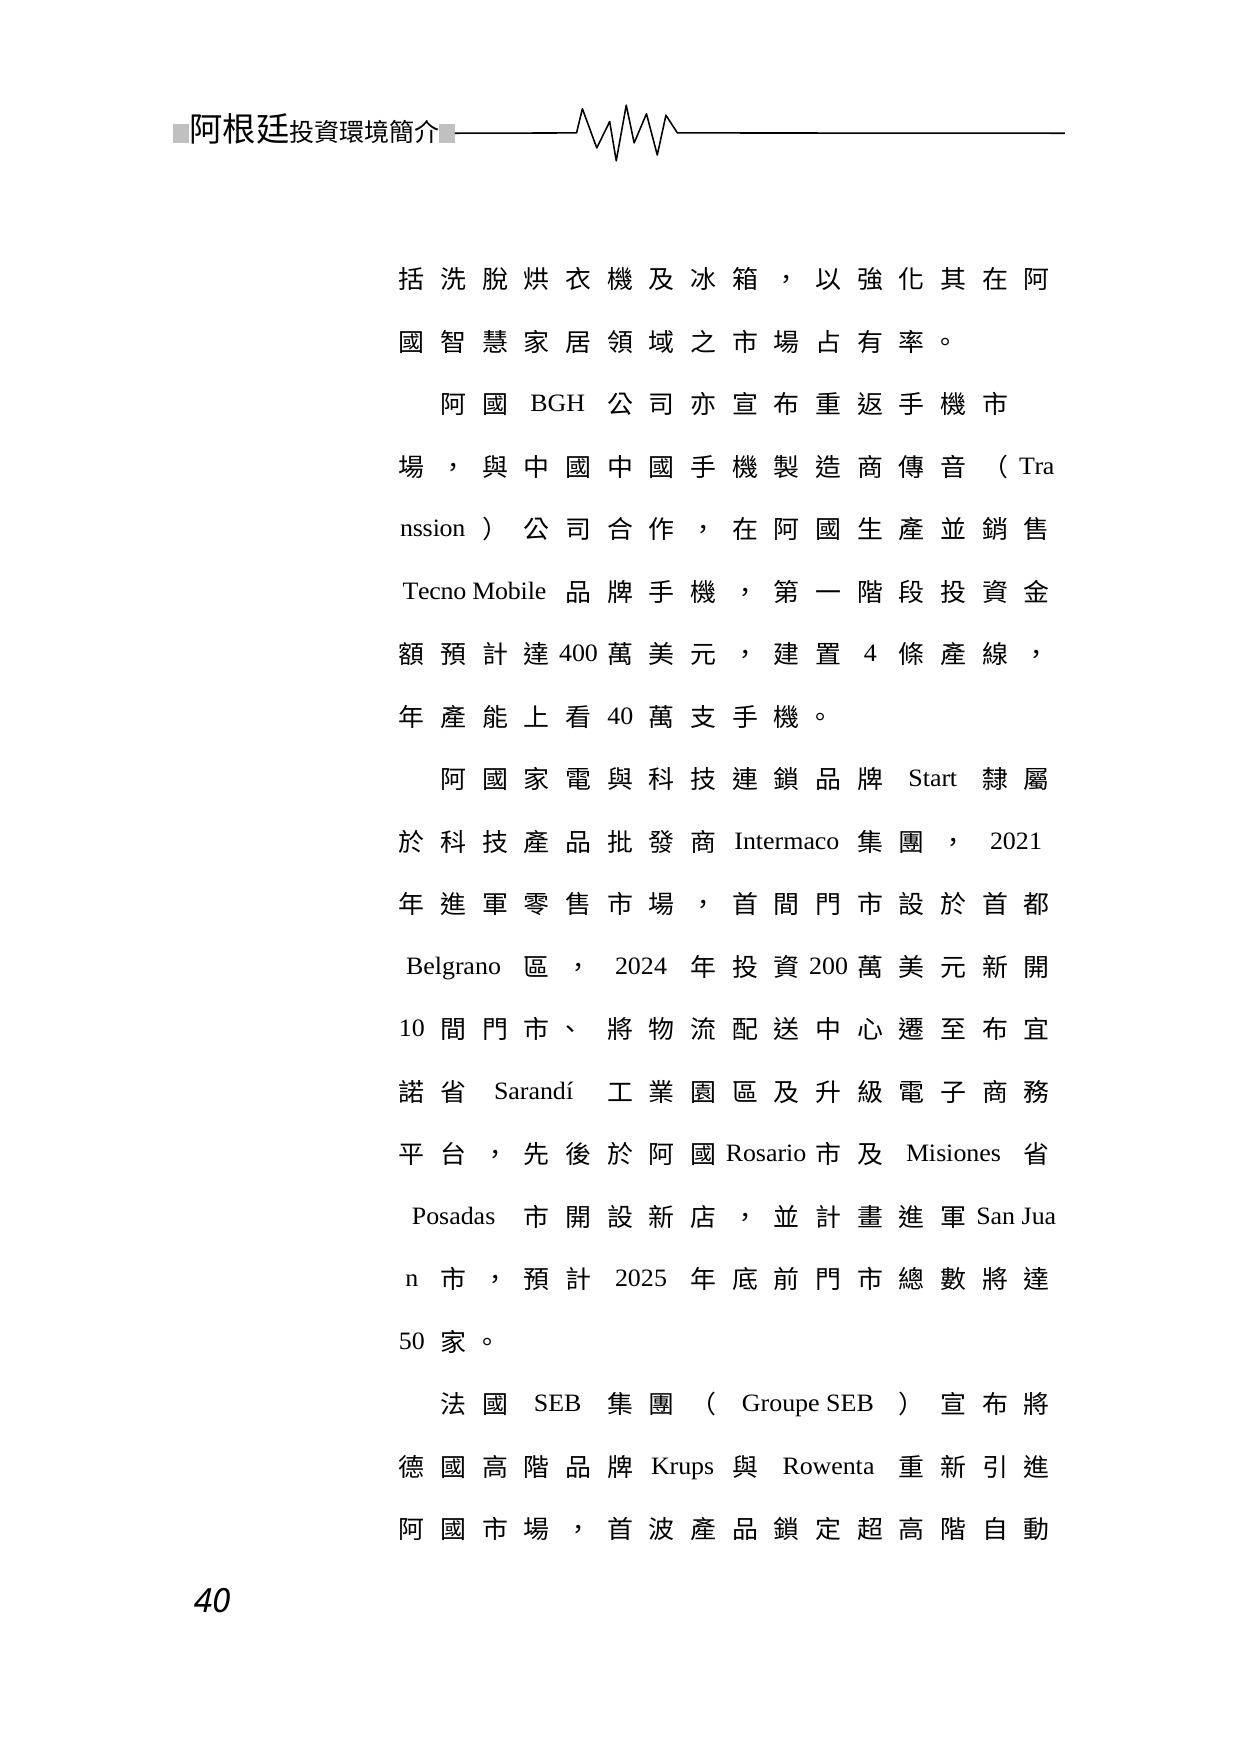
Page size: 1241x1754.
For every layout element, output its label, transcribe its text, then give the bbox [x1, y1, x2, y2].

text 法國SEB集團（Groupe SEB）宣布將德國高階品牌Krups與Rowenta重新引進阿國市場，首波產品鎖定超高階自動 [367, 1361, 1058, 1549]
text 括洗脫烘衣機及冰箱，以強化其在阿國智慧家居領域之市場占有率。 [367, 236, 1058, 361]
text 阿國家電與科技連鎖品牌Start隸屬於科技產品批發商Intermaco集團，2021年進軍零售市場，首間門市設於首都Belgrano區，2024年投資200萬美元新開10間門市、將物流配送中心遷至布宜諾省Sarandí 工業園區及升級電子商務平台，先後於阿國Rosario市及Misiones省Posadas市開設新店，並計畫進軍San Juan市，預計2025年底前門市總數將達50家。 [367, 736, 1058, 1361]
text 阿國BGH公司亦宣布重返手機市場，與中國中國手機製造商傳音（Transsion）公司合作，在阿國生產並銷售Tecno Mobile品牌手機，第一階段投資金額預計達400萬美元，建置4條產線，年產能上看40萬支手機。 [367, 361, 1058, 736]
